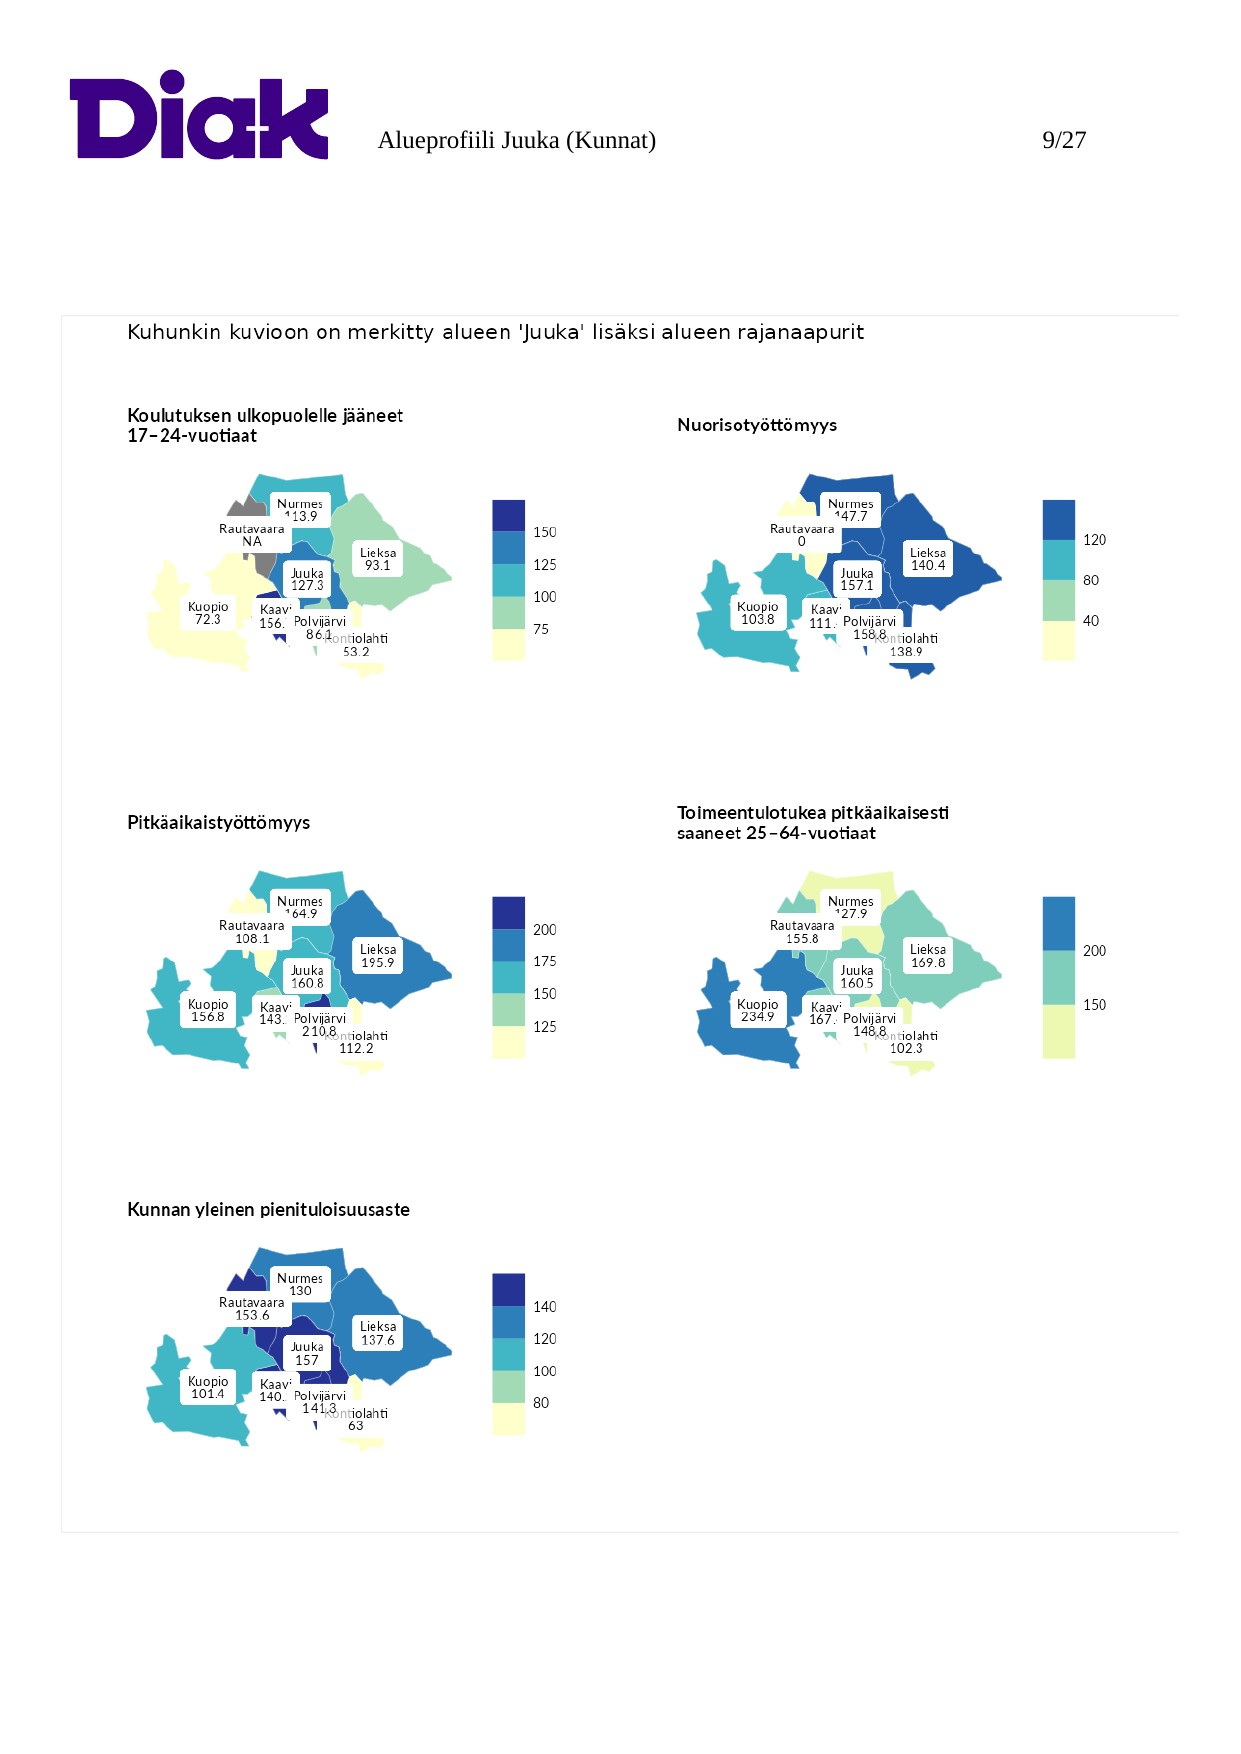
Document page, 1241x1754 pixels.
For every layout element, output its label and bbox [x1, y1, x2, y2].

picture [61, 196, 1179, 1651]
